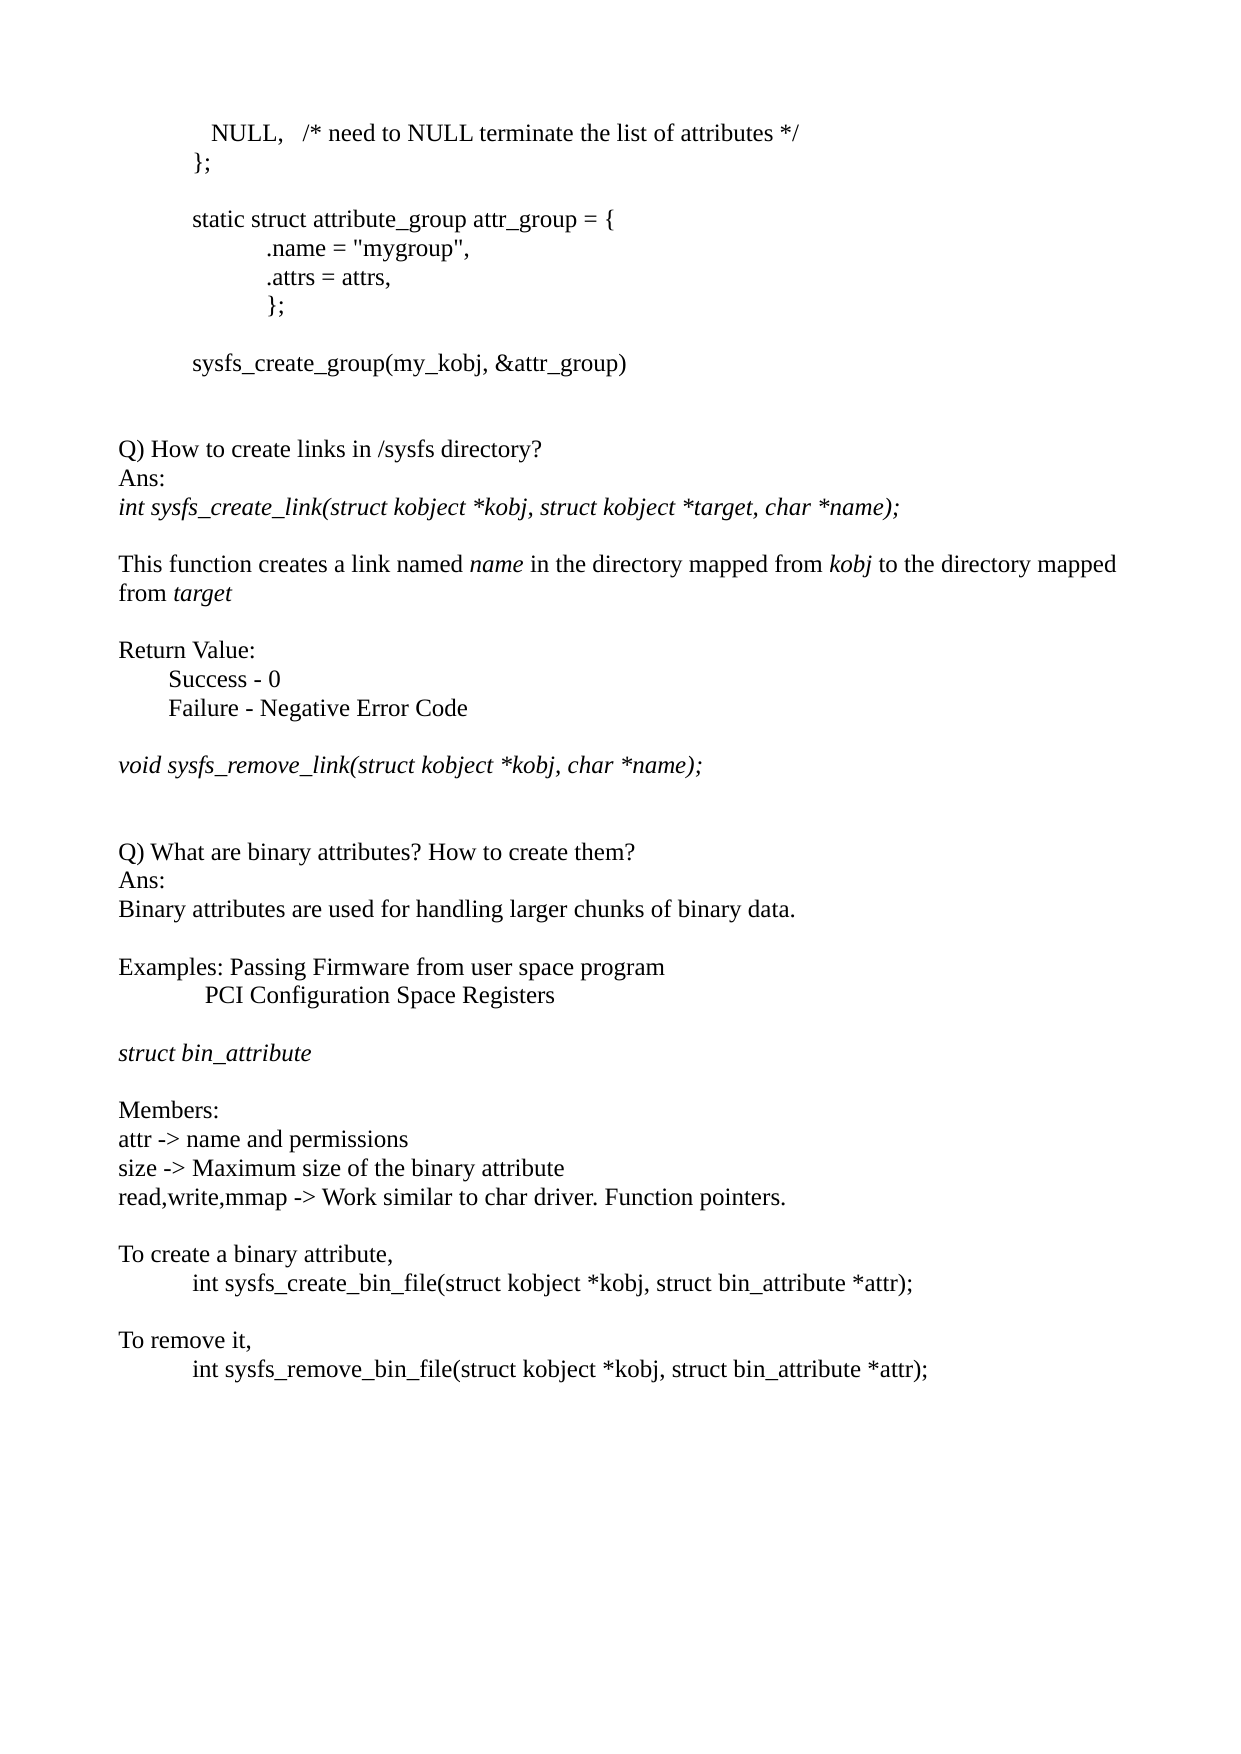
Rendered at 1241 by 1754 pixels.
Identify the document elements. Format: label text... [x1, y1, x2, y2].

text To create a binary attribute, [118, 1239, 1122, 1268]
text PCI Configuration Space Registers [118, 981, 1122, 1009]
text .name = "mygroup", [118, 233, 1122, 262]
text sysfs_create_group(my_kobj, &attr_group) [118, 348, 1122, 377]
text struct bin_attribute [118, 1038, 1122, 1067]
text int sysfs_remove_bin_file(struct kobject *kobj, struct bin_attribute *attr); [118, 1354, 1122, 1383]
text Q) How to create links in /sysfs directory? [118, 434, 1122, 463]
text Return Value: [118, 636, 1122, 664]
text Failure - Negative Error Code [118, 693, 1122, 722]
text }; [118, 147, 1122, 176]
text To remove it, [118, 1326, 1122, 1354]
text int sysfs_create_link(struct kobject *kobj, struct kobject *target, char *name); [118, 492, 1122, 521]
text Binary attributes are used for handling larger chunks of binary data. [118, 894, 1122, 923]
text static struct attribute_group attr_group = { [118, 204, 1122, 233]
text int sysfs_create_bin_file(struct kobject *kobj, struct bin_attribute *attr); [118, 1268, 1122, 1297]
text Members: [118, 1096, 1122, 1124]
text attr -> name and permissions [118, 1124, 1122, 1153]
text .attrs = attrs, [118, 262, 1122, 291]
text void sysfs_remove_link(struct kobject *kobj, char *name); [118, 751, 1122, 779]
text }; [118, 291, 1122, 319]
text Success - 0 [118, 664, 1122, 693]
text NULL, /* need to NULL terminate the list of attributes */ [118, 118, 1122, 147]
text size -> Maximum size of the binary attribute [118, 1153, 1122, 1182]
text read,write,mmap -> Work similar to char driver. Function pointers. [118, 1182, 1122, 1211]
text Q) What are binary attributes? How to create them? [118, 837, 1122, 866]
text This function creates a link named name in the directory mapped from kobj to the directory mapped from target [118, 549, 1122, 607]
text Ans: [118, 866, 1122, 894]
text Ans: [118, 463, 1122, 492]
text Examples: Passing Firmware from user space program [118, 952, 1122, 981]
